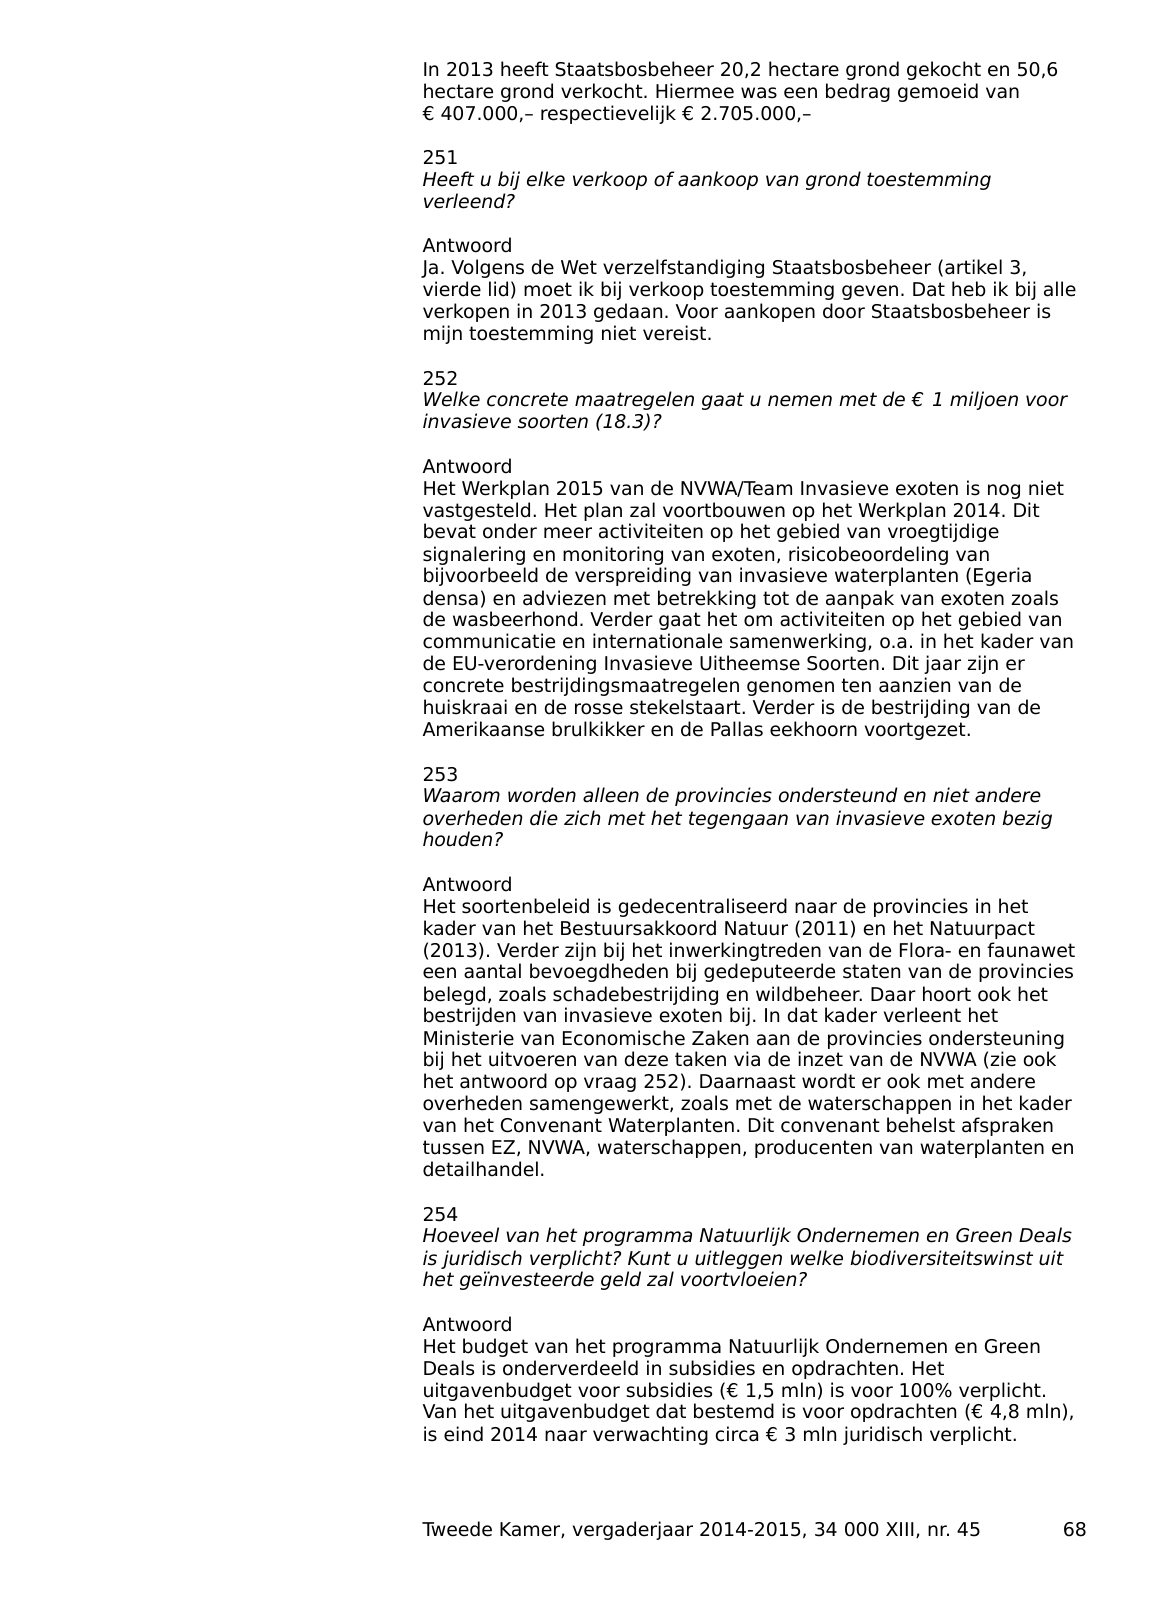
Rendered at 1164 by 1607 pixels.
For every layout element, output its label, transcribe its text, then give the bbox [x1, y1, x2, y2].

text 254 [422, 1203, 1087, 1225]
text Het soortenbeleid is gedecentraliseerd naar de provincies in het kader van het Bestuursakkoord Natuur (2011) en het Natuurpact (2013). Verder zijn bij het inwerkingtreden van de Flora- en faunawet een aantal bevoegdheden bij gedeputeerde staten van de provincies belegd, zoals schadebestrijding en wildbeheer. Daar hoort ook het bestrijden van invasieve exoten bij. In dat kader verleent het Ministerie van Economische Zaken aan de provincies ondersteuning bij het uitvoeren van deze taken via de inzet van de NVWA (zie ook het antwoord op vraag 252). Daarnaast wordt er ook met andere overheden samengewerkt, zoals met de waterschappen in het kader van het Convenant Waterplanten. Dit convenant behelst afspraken tussen EZ, NVWA, waterschappen, producenten van waterplanten en detailhandel. [422, 896, 1087, 1181]
text Ja. Volgens de Wet verzelfstandiging Staatsbosbeheer (artikel 3, vierde lid) moet ik bij verkoop toestemming geven. Dat heb ik bij alle verkopen in 2013 gedaan. Voor aankopen door Staatsbosbeheer is mijn toestemming niet vereist. [422, 257, 1087, 345]
text Antwoord [422, 1313, 1087, 1336]
text Hoeveel van het programma Natuurlijk Ondernemen en Green Deals is juridisch verplicht? Kunt u uitleggen welke biodiversiteitswinst uit het geïnvesteerde geld zal voortvloeien? [422, 1225, 1087, 1291]
text Heeft u bij elke verkoop of aankoop van grond toestemming verleend? [422, 169, 1087, 213]
text Het Werkplan 2015 van de NVWA/Team Invasieve exoten is nog niet vastgesteld. Het plan zal voortbouwen op het Werkplan 2014. Dit bevat onder meer activiteiten op het gebied van vroegtijdige signalering en monitoring van exoten, risicobeoordeling van bijvoorbeeld de verspreiding van invasieve waterplanten (Egeria densa) en adviezen met betrekking tot de aanpak van exoten zoals de wasbeerhond. Verder gaat het om activiteiten op het gebied van communicatie en internationale samenwerking, o.a. in het kader van de EU-verordening Invasieve Uitheemse Soorten. Dit jaar zijn er concrete bestrijdingsmaatregelen genomen ten aanzien van de huiskraai en de rosse stekelstaart. Verder is de bestrijding van de Amerikaanse brulkikker en de Pallas eekhoorn voortgezet. [422, 477, 1087, 741]
text Welke concrete maatregelen gaat u nemen met de € 1 miljoen voor invasieve soorten (18.3)? [422, 389, 1087, 433]
text Antwoord [422, 456, 1087, 477]
text 252 [422, 367, 1087, 389]
text Waarom worden alleen de provincies ondersteund en niet andere overheden die zich met het tegengaan van invasieve exoten bezig houden? [422, 785, 1087, 851]
text In 2013 heeft Staatsbosbeheer 20,2 hectare grond gekocht en 50,6 hectare grond verkocht. Hiermee was een bedrag gemoeid van € 407.000,– respectievelijk € 2.705.000,– [422, 59, 1087, 125]
text Antwoord [422, 873, 1087, 896]
text 251 [422, 147, 1087, 169]
text 253 [422, 763, 1087, 785]
text Antwoord [422, 235, 1087, 257]
text Het budget van het programma Natuurlijk Ondernemen en Green Deals is onderverdeeld in subsidies en opdrachten. Het uitgavenbudget voor subsidies (€ 1,5 mln) is voor 100% verplicht. Van het uitgavenbudget dat bestemd is voor opdrachten (€ 4,8 mln), is eind 2014 naar verwachting circa € 3 mln juridisch verplicht. [422, 1336, 1087, 1445]
